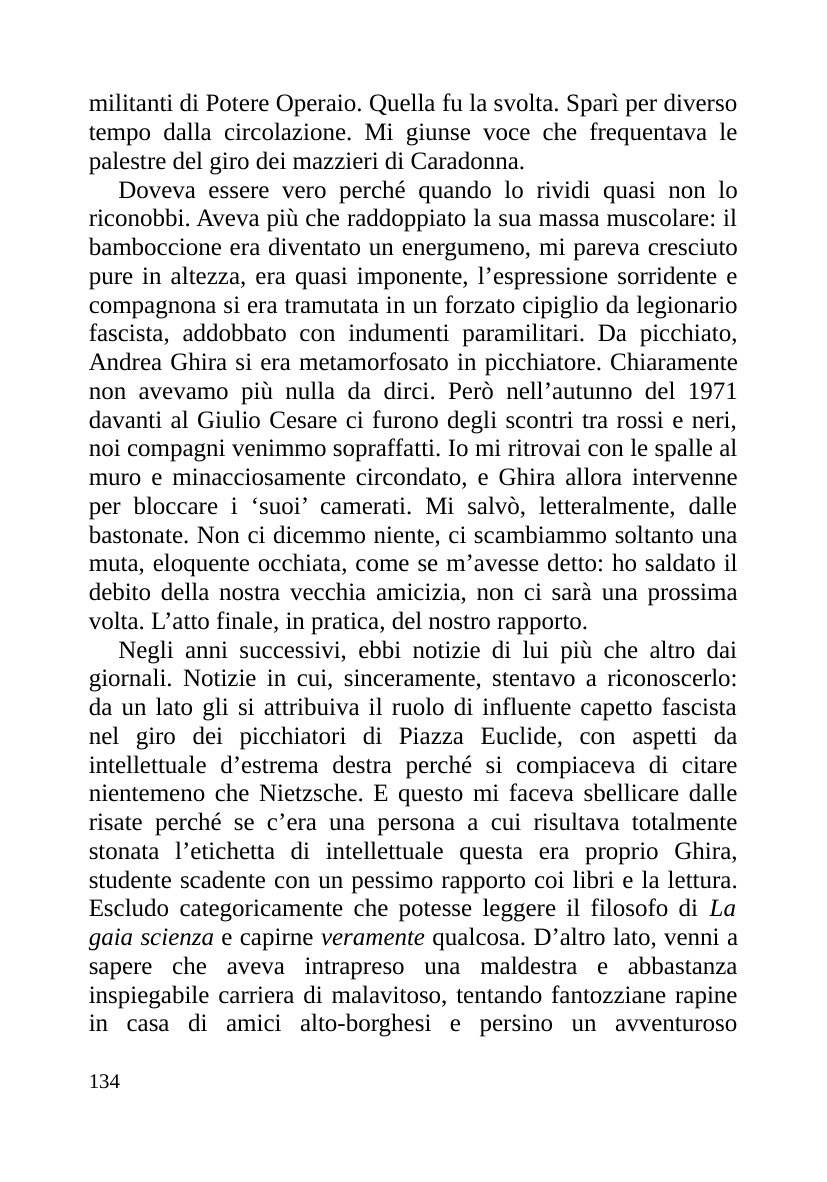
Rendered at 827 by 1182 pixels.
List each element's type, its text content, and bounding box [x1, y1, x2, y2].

text Doveva essere vero perché quando lo rividi quasi non lo riconobbi. Aveva più che raddoppiato la sua massa muscolare: il bamboccione era diventato un energumeno, mi pareva cresciuto pure in altezza, era quasi imponente, l’espressione sorridente e compagnona si era tramutata in un forzato cipiglio da legionario fascista, addobbato con indumenti paramilitari. Da picchiato, Andrea Ghira si era metamorfosato in picchiatore. Chiaramente non avevamo più nulla da dirci. Però nell’autunno del 1971 davanti al Giulio Cesare ci furono degli scontri tra rossi e neri, noi compagni venimmo sopraffatti. Io mi ritrovai con le spalle al muro e minacciosamente circondato, e Ghira allora intervenne per bloccare i ‘suoi’ camerati. Mi salvò, letteralmente, dalle bastonate. Non ci dicemmo niente, ci scambiammo soltanto una muta, eloquente occhiata, come se m’avesse detto: ho saldato il debito della nostra vecchia amicizia, non ci sarà una prossima volta. L’atto finale, in pratica, del nostro rapporto. [88, 175, 738, 635]
text militanti di Potere Operaio. Quella fu la svolta. Sparì per diverso tempo dalla circolazione. Mi giunse voce che frequentava le palestre del giro dei mazzieri di Caradonna. [88, 88, 738, 175]
text Negli anni successivi, ebbi notizie di lui più che altro dai giornali. Notizie in cui, sinceramente, stentavo a riconoscerlo: da un lato gli si attribuiva il ruolo di influente capetto fascista nel giro dei picchiatori di Piazza Euclide, con aspetti da intellettuale d’estrema destra perché si compiaceva di citare nientemeno che Nietzsche. E questo mi faceva sbellicare dalle risate perché se c’era una persona a cui risultava totalmente stonata l’etichetta di intellettuale questa era proprio Ghira, studente scadente con un pessimo rapporto coi libri e la lettura. Escludo categoricamente che potesse leggere il filosofo di La gaia scienza e capirne veramente qualcosa. D’altro lato, venni a sapere che aveva intrapreso una maldestra e abbastanza inspiegabile carriera di malavitoso, tentando fantozziane rapine in casa di amici alto-borghesi e persino un avventuroso [88, 635, 738, 1037]
